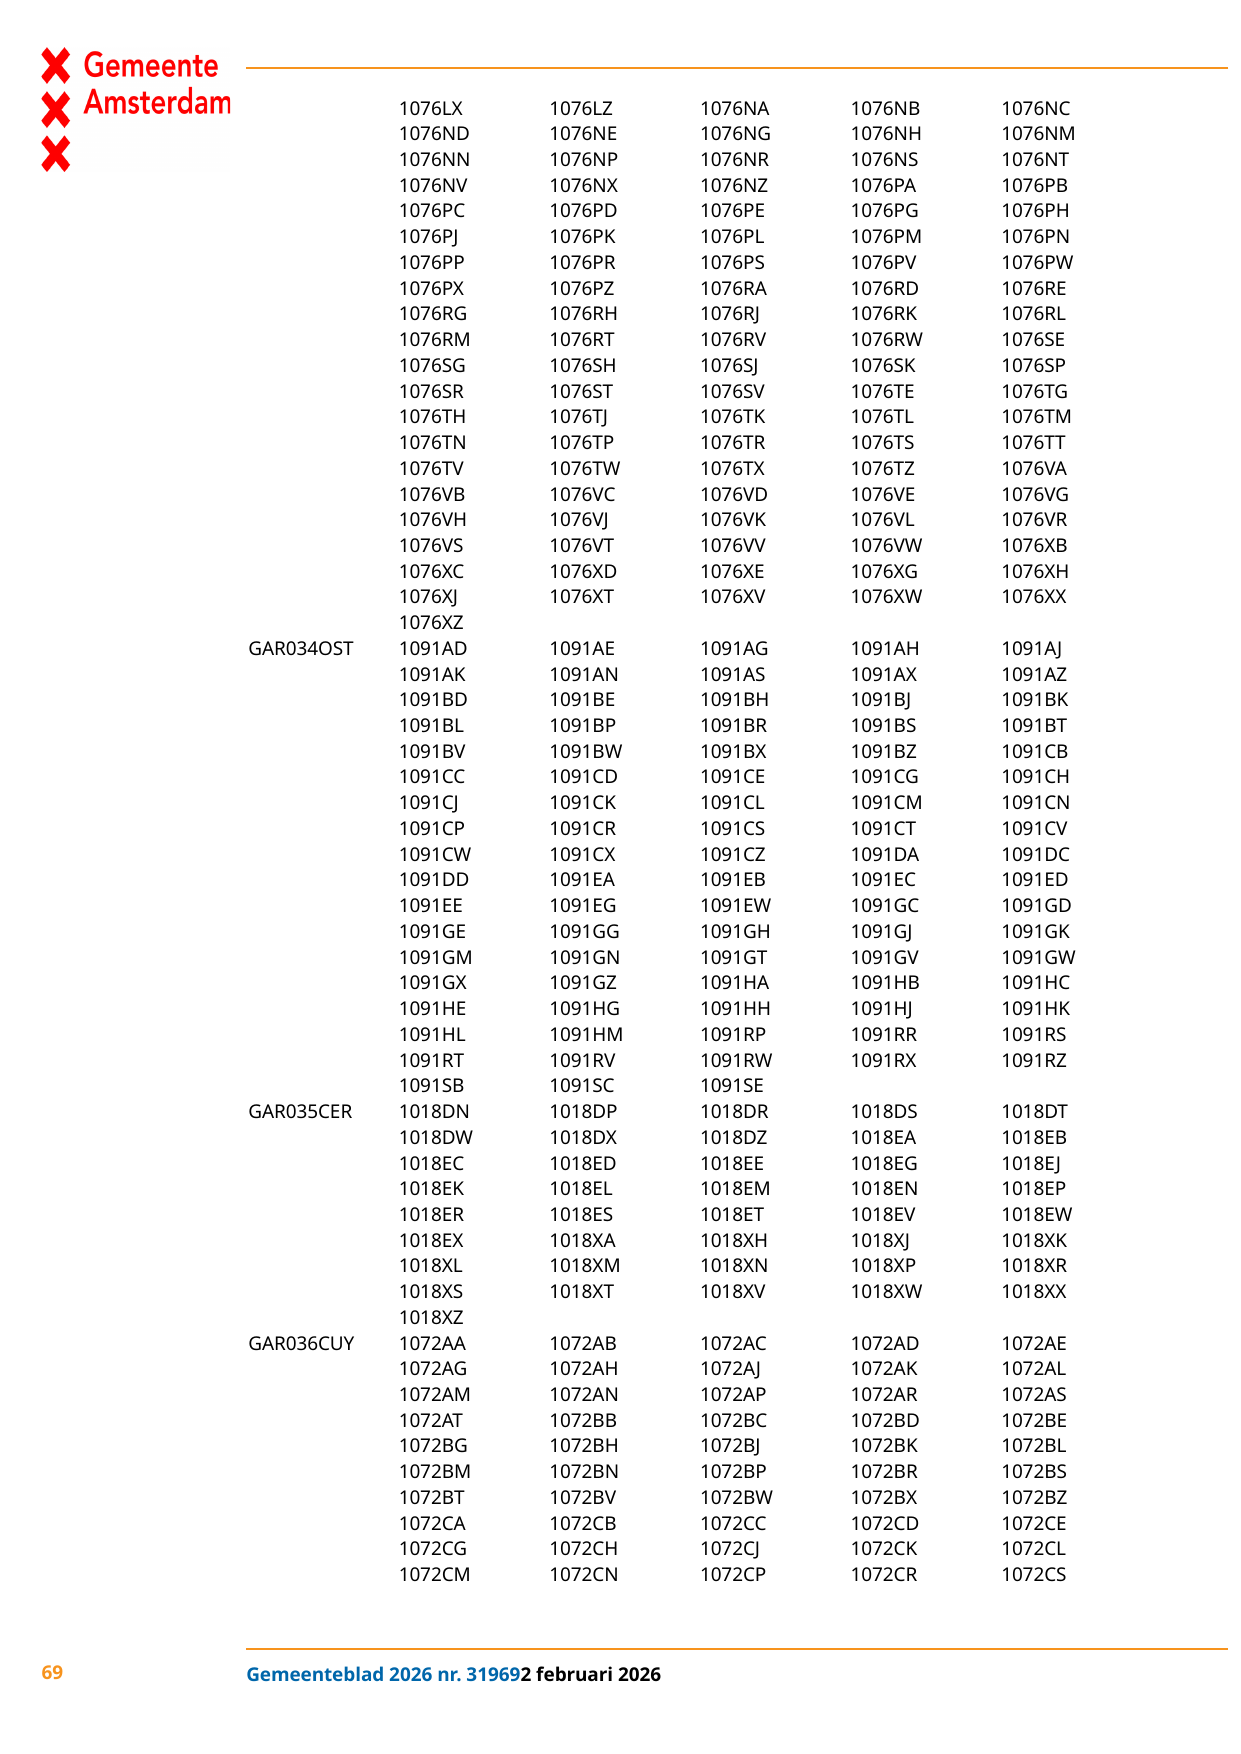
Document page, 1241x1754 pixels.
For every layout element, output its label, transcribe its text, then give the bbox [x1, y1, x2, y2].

table_cell 1076NM [1001, 121, 1152, 146]
table_cell 1018ED [549, 1150, 700, 1175]
table_cell 1018ES [549, 1201, 700, 1227]
table_cell [700, 1304, 850, 1330]
table_cell 1091BW [549, 738, 700, 764]
table_cell 1091CV [1001, 815, 1152, 841]
table_cell 1091RW [700, 1047, 850, 1072]
table_cell 1091CD [549, 764, 700, 789]
table_cell [248, 121, 398, 146]
table_cell 1018EB [1001, 1124, 1152, 1150]
table_cell GAR035CER [248, 1098, 398, 1124]
table_cell [248, 146, 398, 172]
table_cell 1076NS [850, 146, 1001, 172]
table_cell [248, 609, 398, 635]
table_cell 1076NB [850, 95, 1001, 121]
table_cell 1091ED [1001, 867, 1152, 892]
table_cell [248, 352, 398, 378]
table_cell [248, 867, 398, 892]
table_cell 1091AG [700, 635, 850, 661]
table_cell 1091GK [1001, 918, 1152, 944]
table_cell 1091AN [549, 661, 700, 687]
table_cell [549, 1304, 700, 1330]
table_cell 1091RP [700, 1021, 850, 1047]
table_cell [248, 1433, 398, 1458]
table_cell 1072CK [850, 1536, 1001, 1561]
table_cell 1091CN [1001, 790, 1152, 815]
table_cell [248, 944, 398, 969]
table_cell [248, 301, 398, 326]
table_cell GAR034OST [248, 635, 398, 661]
table_cell 1076VD [700, 481, 850, 506]
table_cell 1076PA [850, 172, 1001, 198]
table_cell 1091DD [399, 867, 549, 892]
table_cell [248, 224, 398, 249]
table_cell 1076PG [850, 198, 1001, 223]
table_cell 1018XX [1001, 1278, 1152, 1304]
table_cell 1018EX [399, 1227, 549, 1253]
table_cell 1091RS [1001, 1021, 1152, 1047]
table_cell 1072BK [850, 1433, 1001, 1458]
table_cell 1076XV [700, 584, 850, 609]
table_cell 1076NG [700, 121, 850, 146]
table_cell [248, 1356, 398, 1381]
table_cell [248, 1047, 398, 1072]
table_cell 1072AR [850, 1381, 1001, 1407]
table_cell 1076TJ [549, 404, 700, 429]
table_cell 1091CG [850, 764, 1001, 789]
table_cell 1076SG [399, 352, 549, 378]
table_cell [248, 1150, 398, 1175]
table_cell 1091BS [850, 712, 1001, 738]
table_cell 1091EB [700, 867, 850, 892]
table_cell 1076PP [399, 249, 549, 275]
table_cell 1091AJ [1001, 635, 1152, 661]
table_cell 1018EE [700, 1150, 850, 1175]
table_cell 1076XT [549, 584, 700, 609]
table_cell 1072AN [549, 1381, 700, 1407]
table_cell 1018EN [850, 1175, 1001, 1201]
table_cell 1018XZ [399, 1304, 549, 1330]
table_cell 1072CG [399, 1536, 549, 1561]
table_cell 1091GH [700, 918, 850, 944]
table_cell 1076TE [850, 378, 1001, 403]
table_cell 1018EV [850, 1201, 1001, 1227]
table_cell 1091SC [549, 1073, 700, 1098]
table_cell 1076PB [1001, 172, 1152, 198]
table_cell 1076VE [850, 481, 1001, 506]
table_cell 1091CT [850, 815, 1001, 841]
table_cell 1076SH [549, 352, 700, 378]
table_cell 1076TM [1001, 404, 1152, 429]
table_cell 1072AE [1001, 1330, 1152, 1356]
table_cell 1091BZ [850, 738, 1001, 764]
picture [41, 47, 231, 172]
table_cell [248, 1175, 398, 1201]
table_cell 1072CP [700, 1561, 850, 1587]
table_cell 1091AD [399, 635, 549, 661]
table_cell [248, 326, 398, 352]
table_cell 1072BG [399, 1433, 549, 1458]
table_cell [248, 661, 398, 687]
table_cell 1091BH [700, 687, 850, 712]
table_cell 1091AE [549, 635, 700, 661]
table_cell 1091BD [399, 687, 549, 712]
table_cell 1076TX [700, 455, 850, 481]
table_cell 1072CC [700, 1510, 850, 1536]
table_cell 1072CD [850, 1510, 1001, 1536]
table_cell 1018DT [1001, 1098, 1152, 1124]
table_cell [850, 609, 1001, 635]
table_cell 1072CM [399, 1561, 549, 1587]
table_cell [1001, 1304, 1152, 1330]
table_cell 1072AA [399, 1330, 549, 1356]
table_cell 1076NH [850, 121, 1001, 146]
table_cell [248, 1073, 398, 1098]
table_cell 1076XG [850, 558, 1001, 584]
table_cell 1076TW [549, 455, 700, 481]
table_cell 1091CE [700, 764, 850, 789]
table_cell 1018XN [700, 1253, 850, 1278]
table_cell 1091HJ [850, 995, 1001, 1021]
table_cell 1072AB [549, 1330, 700, 1356]
table_cell 1018EK [399, 1175, 549, 1201]
table_cell 1018XK [1001, 1227, 1152, 1253]
table_cell 1091BX [700, 738, 850, 764]
table_cell 1072BL [1001, 1433, 1152, 1458]
table_cell 1076RW [850, 326, 1001, 352]
table_cell 1018XJ [850, 1227, 1001, 1253]
table_cell 1018DZ [700, 1124, 850, 1150]
table_cell 1091CW [399, 841, 549, 867]
table_cell 1091SB [399, 1073, 549, 1098]
table_cell [248, 506, 398, 532]
table_cell 1072BD [850, 1407, 1001, 1433]
table_cell [248, 429, 398, 455]
table_cell 1091BJ [850, 687, 1001, 712]
table_cell 1072BZ [1001, 1484, 1152, 1510]
table_cell 1091CP [399, 815, 549, 841]
table_cell 1018XA [549, 1227, 700, 1253]
table_cell 1072BS [1001, 1459, 1152, 1484]
table_cell 1076RG [399, 301, 549, 326]
table_cell 1076RJ [700, 301, 850, 326]
table_cell [248, 1510, 398, 1536]
table_cell 1076NX [549, 172, 700, 198]
table_cell 1076NA [700, 95, 850, 121]
table_cell 1091CK [549, 790, 700, 815]
table_cell 1076RA [700, 275, 850, 301]
table_cell 1091HK [1001, 995, 1152, 1021]
table_cell 1018EM [700, 1175, 850, 1201]
table_cell 1076TL [850, 404, 1001, 429]
table_cell [248, 404, 398, 429]
table_cell 1076NR [700, 146, 850, 172]
table_cell 1091AS [700, 661, 850, 687]
table_cell 1076VB [399, 481, 549, 506]
table_cell 1091CB [1001, 738, 1152, 764]
table_cell 1076RD [850, 275, 1001, 301]
table_cell 1072AS [1001, 1381, 1152, 1407]
table_cell 1076TV [399, 455, 549, 481]
table_cell 1091AZ [1001, 661, 1152, 687]
table_cell 1091HM [549, 1021, 700, 1047]
table_cell 1091RR [850, 1021, 1001, 1047]
table_cell 1076XD [549, 558, 700, 584]
table_cell 1076RK [850, 301, 1001, 326]
table_cell 1076XE [700, 558, 850, 584]
table_cell 1018DS [850, 1098, 1001, 1124]
table_cell 1091GX [399, 970, 549, 995]
table_cell 1018EA [850, 1124, 1001, 1150]
table_cell 1076XH [1001, 558, 1152, 584]
table_cell [248, 1124, 398, 1150]
table_cell 1072CB [549, 1510, 700, 1536]
table_cell 1091BP [549, 712, 700, 738]
table_cell [248, 841, 398, 867]
table_cell 1076PL [700, 224, 850, 249]
table_cell 1091AH [850, 635, 1001, 661]
table_cell 1091HA [700, 970, 850, 995]
table_cell 1018DP [549, 1098, 700, 1124]
table_cell [248, 532, 398, 558]
table_cell 1076RV [700, 326, 850, 352]
table_cell [248, 1227, 398, 1253]
table_cell 1076LZ [549, 95, 700, 121]
table_cell [248, 1407, 398, 1433]
table_cell 1072CJ [700, 1536, 850, 1561]
table_cell 1076ND [399, 121, 549, 146]
table_cell 1091DC [1001, 841, 1152, 867]
table_cell 1076PE [700, 198, 850, 223]
table_cell 1076NC [1001, 95, 1152, 121]
table_cell [248, 815, 398, 841]
table_cell 1076XZ [399, 609, 549, 635]
table_cell 1076PS [700, 249, 850, 275]
table_cell 1072CE [1001, 1510, 1152, 1536]
table_cell 1076PV [850, 249, 1001, 275]
table_cell 1018XL [399, 1253, 549, 1278]
table_cell 1076VL [850, 506, 1001, 532]
table_cell 1091GN [549, 944, 700, 969]
table_cell [248, 198, 398, 223]
table_cell 1072AD [850, 1330, 1001, 1356]
table_cell 1076VA [1001, 455, 1152, 481]
table_cell 1072AH [549, 1356, 700, 1381]
table_cell 1018EL [549, 1175, 700, 1201]
table_cell 1076PK [549, 224, 700, 249]
table_cell 1076PW [1001, 249, 1152, 275]
table_cell 1091GM [399, 944, 549, 969]
table_cell 1076VV [700, 532, 850, 558]
table_cell 1072CS [1001, 1561, 1152, 1587]
table_cell 1018XR [1001, 1253, 1152, 1278]
table_cell 1076TT [1001, 429, 1152, 455]
table_cell 1072BR [850, 1459, 1001, 1484]
table_cell 1091GV [850, 944, 1001, 969]
table_cell 1076RE [1001, 275, 1152, 301]
table_cell [248, 1253, 398, 1278]
table_cell 1076NP [549, 146, 700, 172]
table_cell 1091EC [850, 867, 1001, 892]
table_cell 1091CC [399, 764, 549, 789]
table_cell [248, 95, 398, 121]
table_cell [248, 1459, 398, 1484]
table_cell 1072BP [700, 1459, 850, 1484]
table_cell 1018DX [549, 1124, 700, 1150]
table_cell 1076XC [399, 558, 549, 584]
table_cell 1076XX [1001, 584, 1152, 609]
table_cell 1072AJ [700, 1356, 850, 1381]
table_cell 1018DN [399, 1098, 549, 1124]
table_cell 1091CJ [399, 790, 549, 815]
table_cell 1091BR [700, 712, 850, 738]
table_cell 1091BK [1001, 687, 1152, 712]
table_cell 1091HL [399, 1021, 549, 1047]
table_cell [248, 172, 398, 198]
table_cell 1091CM [850, 790, 1001, 815]
table_cell 1076SV [700, 378, 850, 403]
table_cell [248, 455, 398, 481]
table_cell [248, 712, 398, 738]
table_cell 1072AG [399, 1356, 549, 1381]
table_cell 1076SE [1001, 326, 1152, 352]
table_cell 1076PM [850, 224, 1001, 249]
table_cell 1072CL [1001, 1536, 1152, 1561]
table_cell [850, 1073, 1001, 1098]
table_cell 1018XT [549, 1278, 700, 1304]
table_cell 1091HH [700, 995, 850, 1021]
table_cell 1076PX [399, 275, 549, 301]
table_cell 1018EC [399, 1150, 549, 1175]
table_cell [248, 584, 398, 609]
table_cell 1091EG [549, 893, 700, 918]
table_cell 1076VT [549, 532, 700, 558]
table_cell 1091RT [399, 1047, 549, 1072]
table_cell 1076TS [850, 429, 1001, 455]
table_cell 1076NZ [700, 172, 850, 198]
table_cell 1018XV [700, 1278, 850, 1304]
table_cell 1076NT [1001, 146, 1152, 172]
table_cell 1076RM [399, 326, 549, 352]
table_cell 1091EW [700, 893, 850, 918]
table_cell [248, 790, 398, 815]
table_cell 1076SR [399, 378, 549, 403]
table_cell [248, 970, 398, 995]
table_cell 1091CR [549, 815, 700, 841]
table_cell 1018EJ [1001, 1150, 1152, 1175]
table_cell 1072AT [399, 1407, 549, 1433]
table_cell 1072CN [549, 1561, 700, 1587]
table_cell [248, 893, 398, 918]
table_cell 1018DW [399, 1124, 549, 1150]
table_cell 1018DR [700, 1098, 850, 1124]
table_cell 1072BC [700, 1407, 850, 1433]
table_cell [248, 378, 398, 403]
table_cell 1076TR [700, 429, 850, 455]
table_cell 1091EA [549, 867, 700, 892]
table_cell 1076VK [700, 506, 850, 532]
table_cell [248, 481, 398, 506]
table_cell 1076VR [1001, 506, 1152, 532]
table_cell 1018XM [549, 1253, 700, 1278]
table_cell 1091CX [549, 841, 700, 867]
table_cell 1091BV [399, 738, 549, 764]
table_cell 1072BN [549, 1459, 700, 1484]
table_cell 1091GE [399, 918, 549, 944]
table_cell 1072BX [850, 1484, 1001, 1510]
table_cell 1091CL [700, 790, 850, 815]
table_cell 1072CR [850, 1561, 1001, 1587]
table_cell 1076PN [1001, 224, 1152, 249]
table_cell 1076TK [700, 404, 850, 429]
table_cell 1018XW [850, 1278, 1001, 1304]
table_cell 1076VJ [549, 506, 700, 532]
table_cell 1076LX [399, 95, 549, 121]
table_cell 1076VS [399, 532, 549, 558]
table_cell [248, 918, 398, 944]
table_cell [700, 609, 850, 635]
table_cell 1018XH [700, 1227, 850, 1253]
table_cell [248, 738, 398, 764]
table_cell 1091GT [700, 944, 850, 969]
table_cell [248, 249, 398, 275]
table_cell 1091BT [1001, 712, 1152, 738]
table_cell 1072AC [700, 1330, 850, 1356]
table_cell 1076PH [1001, 198, 1152, 223]
table_cell 1091GD [1001, 893, 1152, 918]
table_cell 1091DA [850, 841, 1001, 867]
table_cell 1072BH [549, 1433, 700, 1458]
table_cell 1076TH [399, 404, 549, 429]
table_cell 1076PD [549, 198, 700, 223]
table_cell 1091HB [850, 970, 1001, 995]
table_cell 1018EW [1001, 1201, 1152, 1227]
table_cell [549, 609, 700, 635]
table_cell 1076SP [1001, 352, 1152, 378]
table_cell 1091BE [549, 687, 700, 712]
table_cell [248, 1484, 398, 1510]
table_cell [248, 687, 398, 712]
table_cell 1072BB [549, 1407, 700, 1433]
table_cell 1018ER [399, 1201, 549, 1227]
table_cell 1091BL [399, 712, 549, 738]
table_cell 1018EG [850, 1150, 1001, 1175]
table_cell 1076PZ [549, 275, 700, 301]
table_cell 1076RL [1001, 301, 1152, 326]
table_cell 1091CZ [700, 841, 850, 867]
table_cell 1018EP [1001, 1175, 1152, 1201]
table_cell 1076PC [399, 198, 549, 223]
table_cell 1076VG [1001, 481, 1152, 506]
table_cell 1091GZ [549, 970, 700, 995]
table_cell 1091CS [700, 815, 850, 841]
table_cell 1072CA [399, 1510, 549, 1536]
table_cell 1072BV [549, 1484, 700, 1510]
table_cell 1072BT [399, 1484, 549, 1510]
table_cell 1091RX [850, 1047, 1001, 1072]
table_cell 1076PR [549, 249, 700, 275]
table_cell 1091RZ [1001, 1047, 1152, 1072]
table_cell [248, 1381, 398, 1407]
table_cell 1076NV [399, 172, 549, 198]
table_cell 1091HC [1001, 970, 1152, 995]
table_cell 1018XS [399, 1278, 549, 1304]
table_cell 1076VW [850, 532, 1001, 558]
table_cell [248, 558, 398, 584]
table_cell [248, 1021, 398, 1047]
table_cell [248, 764, 398, 789]
table_cell 1091AX [850, 661, 1001, 687]
table_cell 1076XB [1001, 532, 1152, 558]
table_cell 1091HE [399, 995, 549, 1021]
table_cell 1091AK [399, 661, 549, 687]
table_cell [850, 1304, 1001, 1330]
table_cell [248, 275, 398, 301]
table_cell 1091EE [399, 893, 549, 918]
table_cell 1072AP [700, 1381, 850, 1407]
table_cell [248, 1278, 398, 1304]
table_cell 1018ET [700, 1201, 850, 1227]
table_cell [1001, 609, 1152, 635]
table_cell 1076NE [549, 121, 700, 146]
table_cell 1072BW [700, 1484, 850, 1510]
table_cell 1072CH [549, 1536, 700, 1561]
table_cell [1001, 1073, 1152, 1098]
table_cell 1076RH [549, 301, 700, 326]
table_cell 1076XW [850, 584, 1001, 609]
table_cell 1091GJ [850, 918, 1001, 944]
table_cell 1091GC [850, 893, 1001, 918]
table_cell GAR036CUY [248, 1330, 398, 1356]
table_cell 1076RT [549, 326, 700, 352]
table_cell 1072BE [1001, 1407, 1152, 1433]
table_cell 1091HG [549, 995, 700, 1021]
table_cell 1076XJ [399, 584, 549, 609]
table_cell 1076TG [1001, 378, 1152, 403]
table_cell [248, 1201, 398, 1227]
table_cell [248, 1561, 398, 1587]
table_cell 1076TP [549, 429, 700, 455]
table_cell 1076VH [399, 506, 549, 532]
table_cell 1076PJ [399, 224, 549, 249]
table_cell 1091CH [1001, 764, 1152, 789]
table_cell [248, 1536, 398, 1561]
table_cell [248, 1304, 398, 1330]
table_cell 1076VC [549, 481, 700, 506]
table_cell 1072AL [1001, 1356, 1152, 1381]
table_cell 1091GG [549, 918, 700, 944]
table_cell 1076SJ [700, 352, 850, 378]
table_cell 1076SK [850, 352, 1001, 378]
table_cell 1072BM [399, 1459, 549, 1484]
table_cell [248, 995, 398, 1021]
table_cell 1076NN [399, 146, 549, 172]
table_cell 1091RV [549, 1047, 700, 1072]
table_cell 1018XP [850, 1253, 1001, 1278]
table_cell 1076TN [399, 429, 549, 455]
table_cell 1091GW [1001, 944, 1152, 969]
table_cell 1072AK [850, 1356, 1001, 1381]
table_cell 1091SE [700, 1073, 850, 1098]
table_cell 1072AM [399, 1381, 549, 1407]
table_cell 1076ST [549, 378, 700, 403]
table_cell 1072BJ [700, 1433, 850, 1458]
table_cell 1076TZ [850, 455, 1001, 481]
